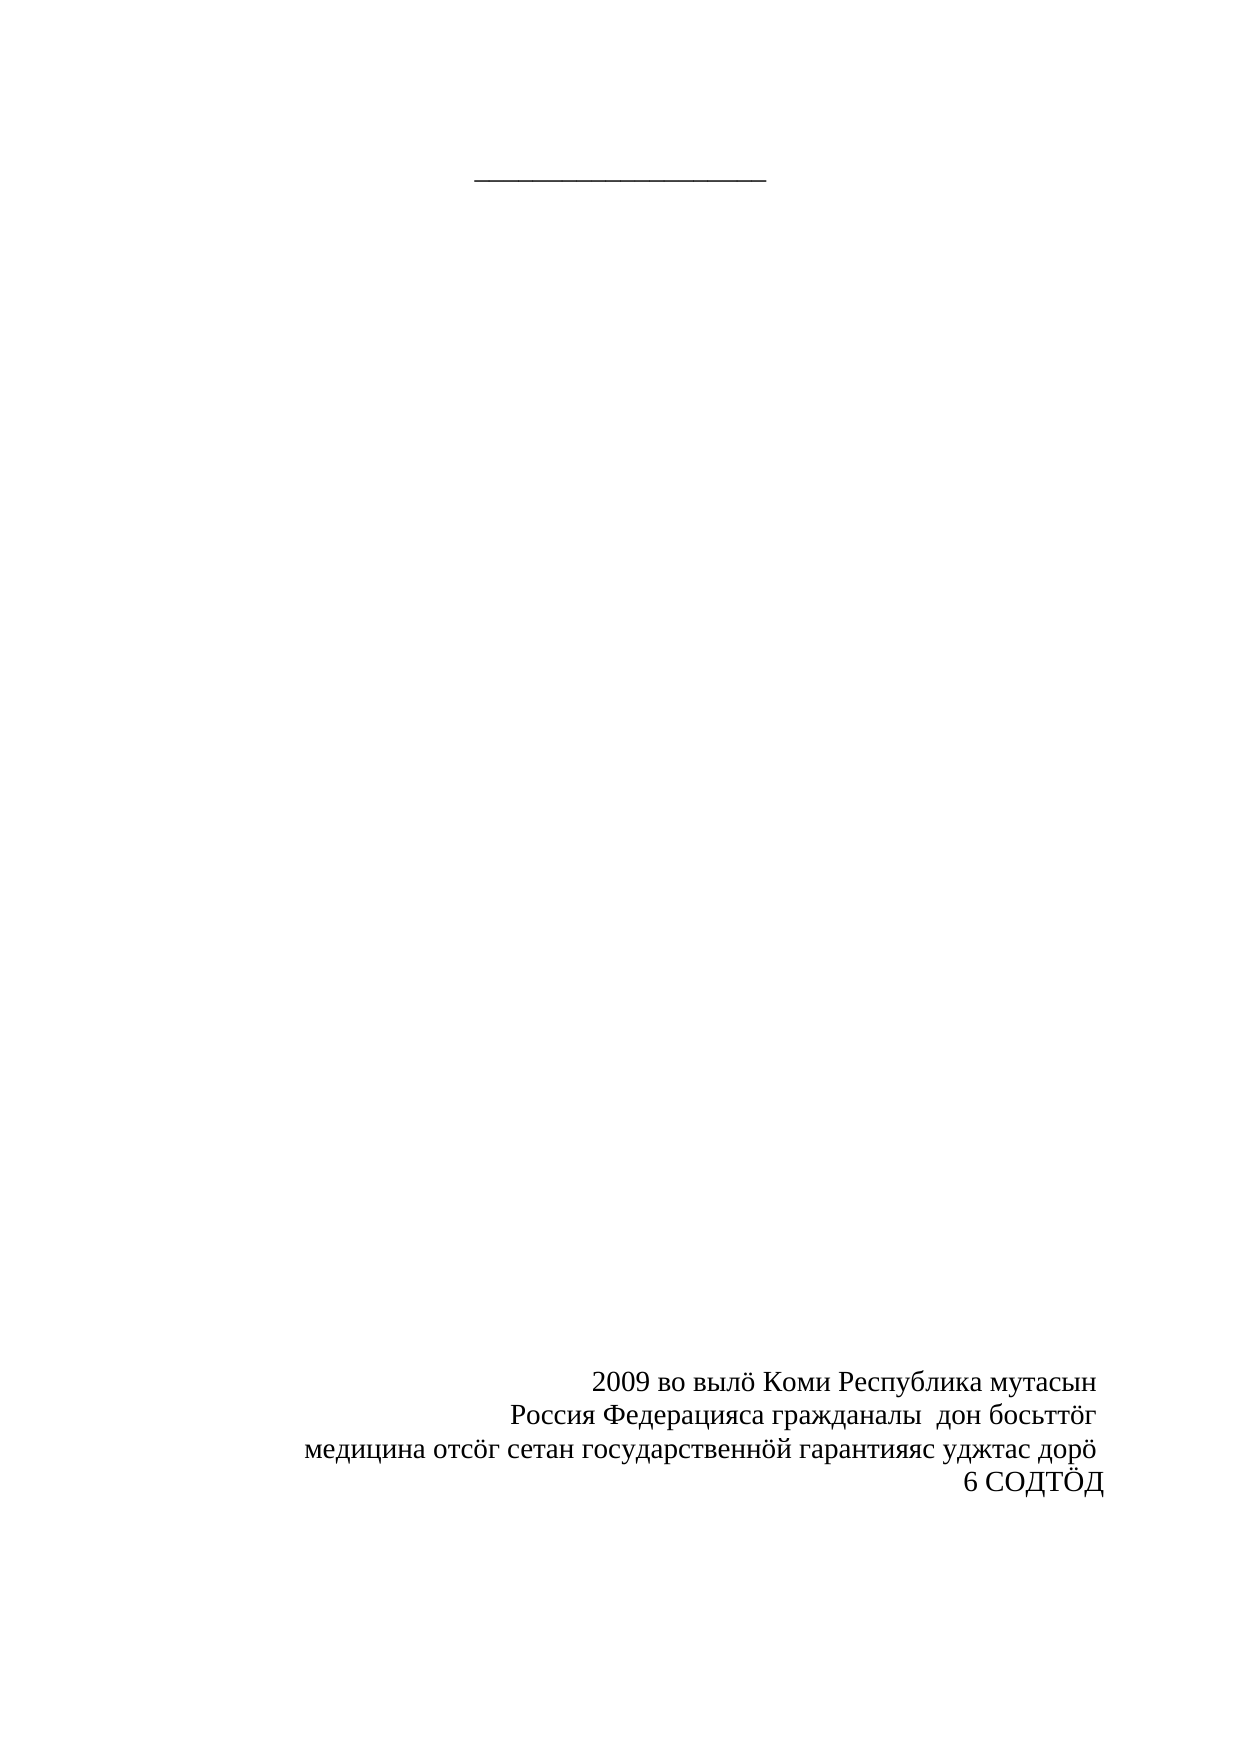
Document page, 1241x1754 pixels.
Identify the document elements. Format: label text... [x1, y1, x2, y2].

text 2009 во вылö Коми Республика мутасын [148, 1364, 1104, 1397]
text медицина отсöг сетан государственнöй гарантияяс уджтас дорö [148, 1431, 1104, 1464]
text 6 СОДТÖД [148, 1464, 1104, 1498]
text ____________________ [148, 152, 1092, 185]
text Россия Федерацияса гражданалы дон босьттöг [148, 1397, 1104, 1431]
